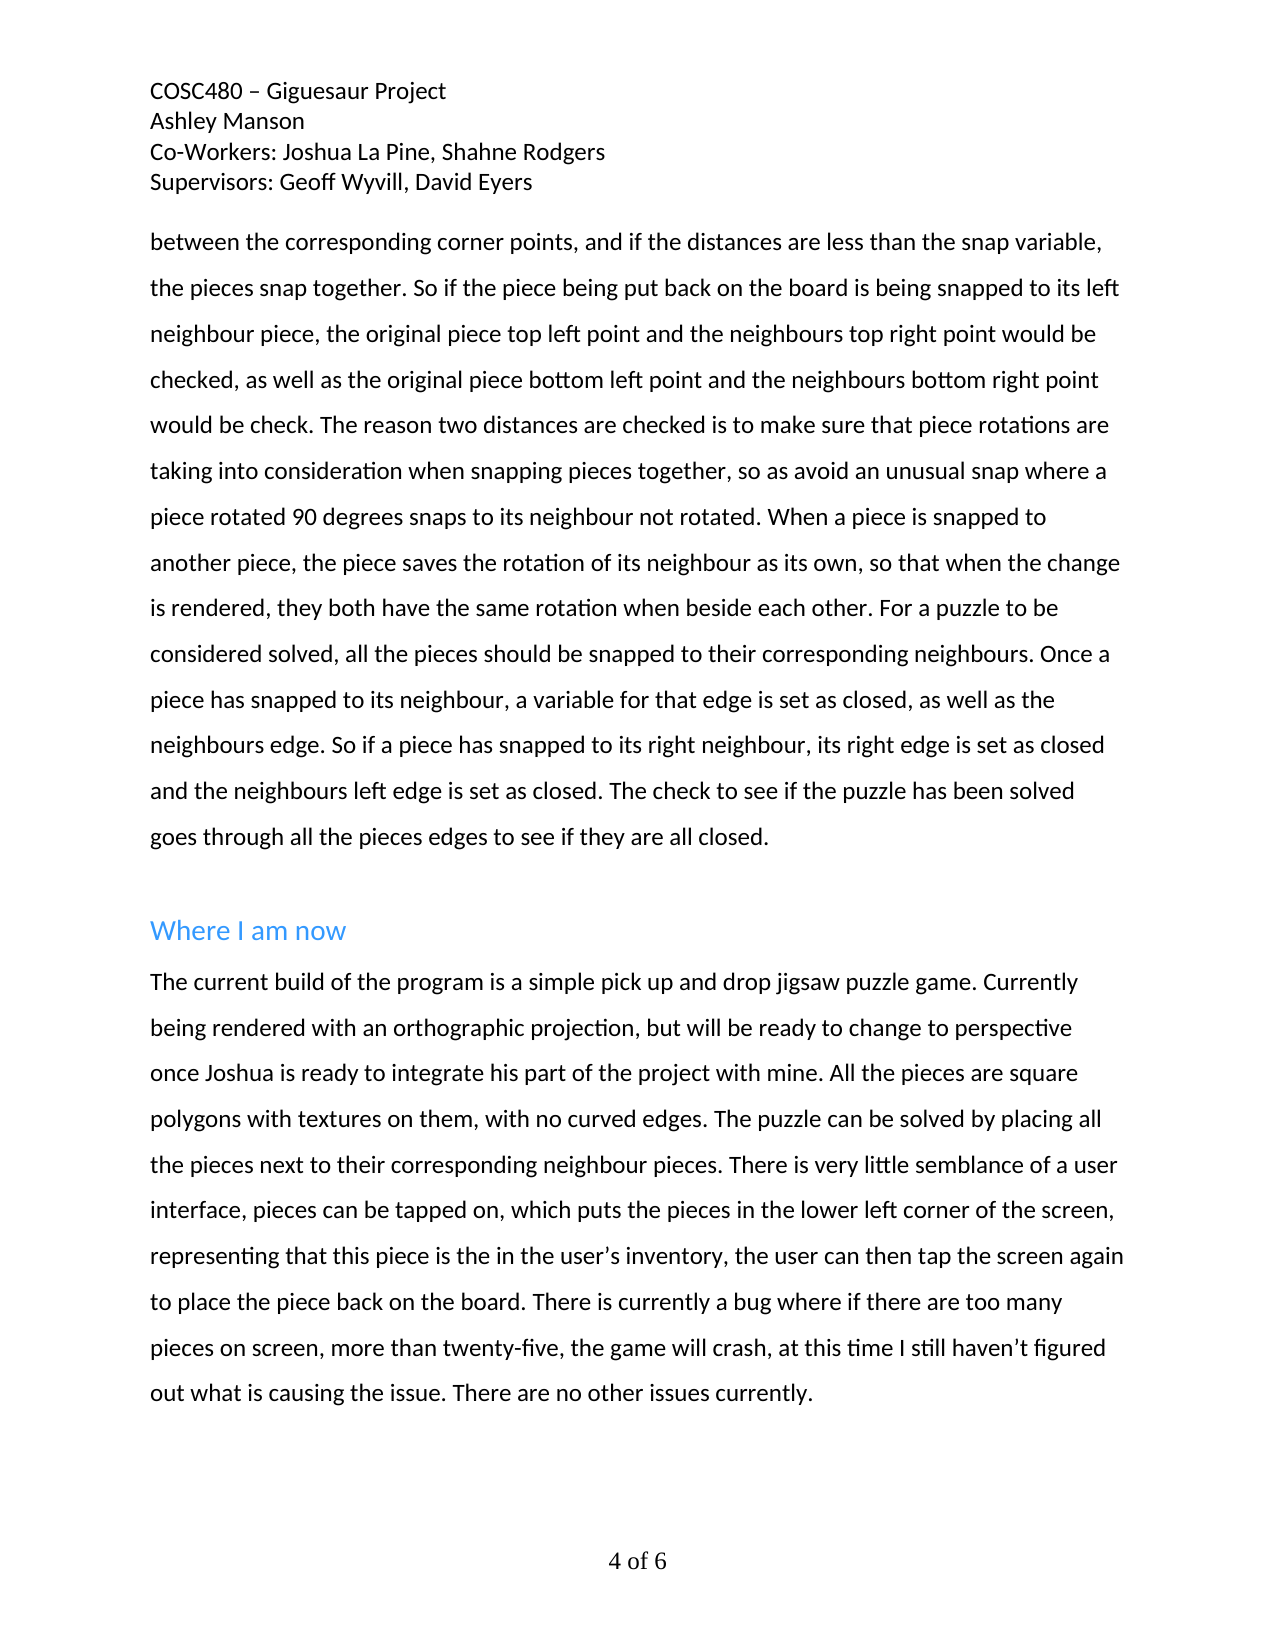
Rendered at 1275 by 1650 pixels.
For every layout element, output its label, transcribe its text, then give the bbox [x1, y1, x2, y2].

text The current build of the program is a simple pick up and drop jigsaw puzzle game. Currently being rendered with an orthographic projection, but will be ready to change to perspective once Joshua is ready to integrate his part of the project with mine. All the pieces are square polygons with textures on them, with no curved edges. The puzzle can be solved by placing all the pieces next to their corresponding neighbour pieces. There is very little semblance of a user interface, pieces can be tapped on, which puts the pieces in the lower left corner of the screen, representing that this piece is the in the user’s inventory, the user can then tap the screen again to place the piece back on the board. There is currently a bug where if there are too many pieces on screen, more than twenty-five, the game will crash, at this time I still haven’t figured out what is causing the issue. There are no other issues currently. [150, 966, 1125, 1408]
text between the corresponding corner points, and if the distances are less than the snap variable, the pieces snap together. So if the piece being put back on the board is being snapped to its left neighbour piece, the original piece top left point and the neighbours top right point would be checked, as well as the original piece bottom left point and the neighbours bottom right point would be check. The reason two distances are checked is to make sure that piece rotations are taking into consideration when snapping pieces together, so as avoid an unusual snap where a piece rotated 90 degrees snaps to its neighbour not rotated. When a piece is snapped to another piece, the piece saves the rotation of its neighbour as its own, so that when the change is rendered, they both have the same rotation when beside each other. For a puzzle to be considered solved, all the pieces should be snapped to their corresponding neighbours. Once a piece has snapped to its neighbour, a variable for that edge is set as closed, as well as the neighbours edge. So if a piece has snapped to its right neighbour, its right edge is set as closed and the neighbours left edge is set as closed. The check to see if the puzzle has been solved goes through all the pieces edges to see if they are all closed. [150, 227, 1125, 852]
text Where I am now [150, 912, 1125, 948]
